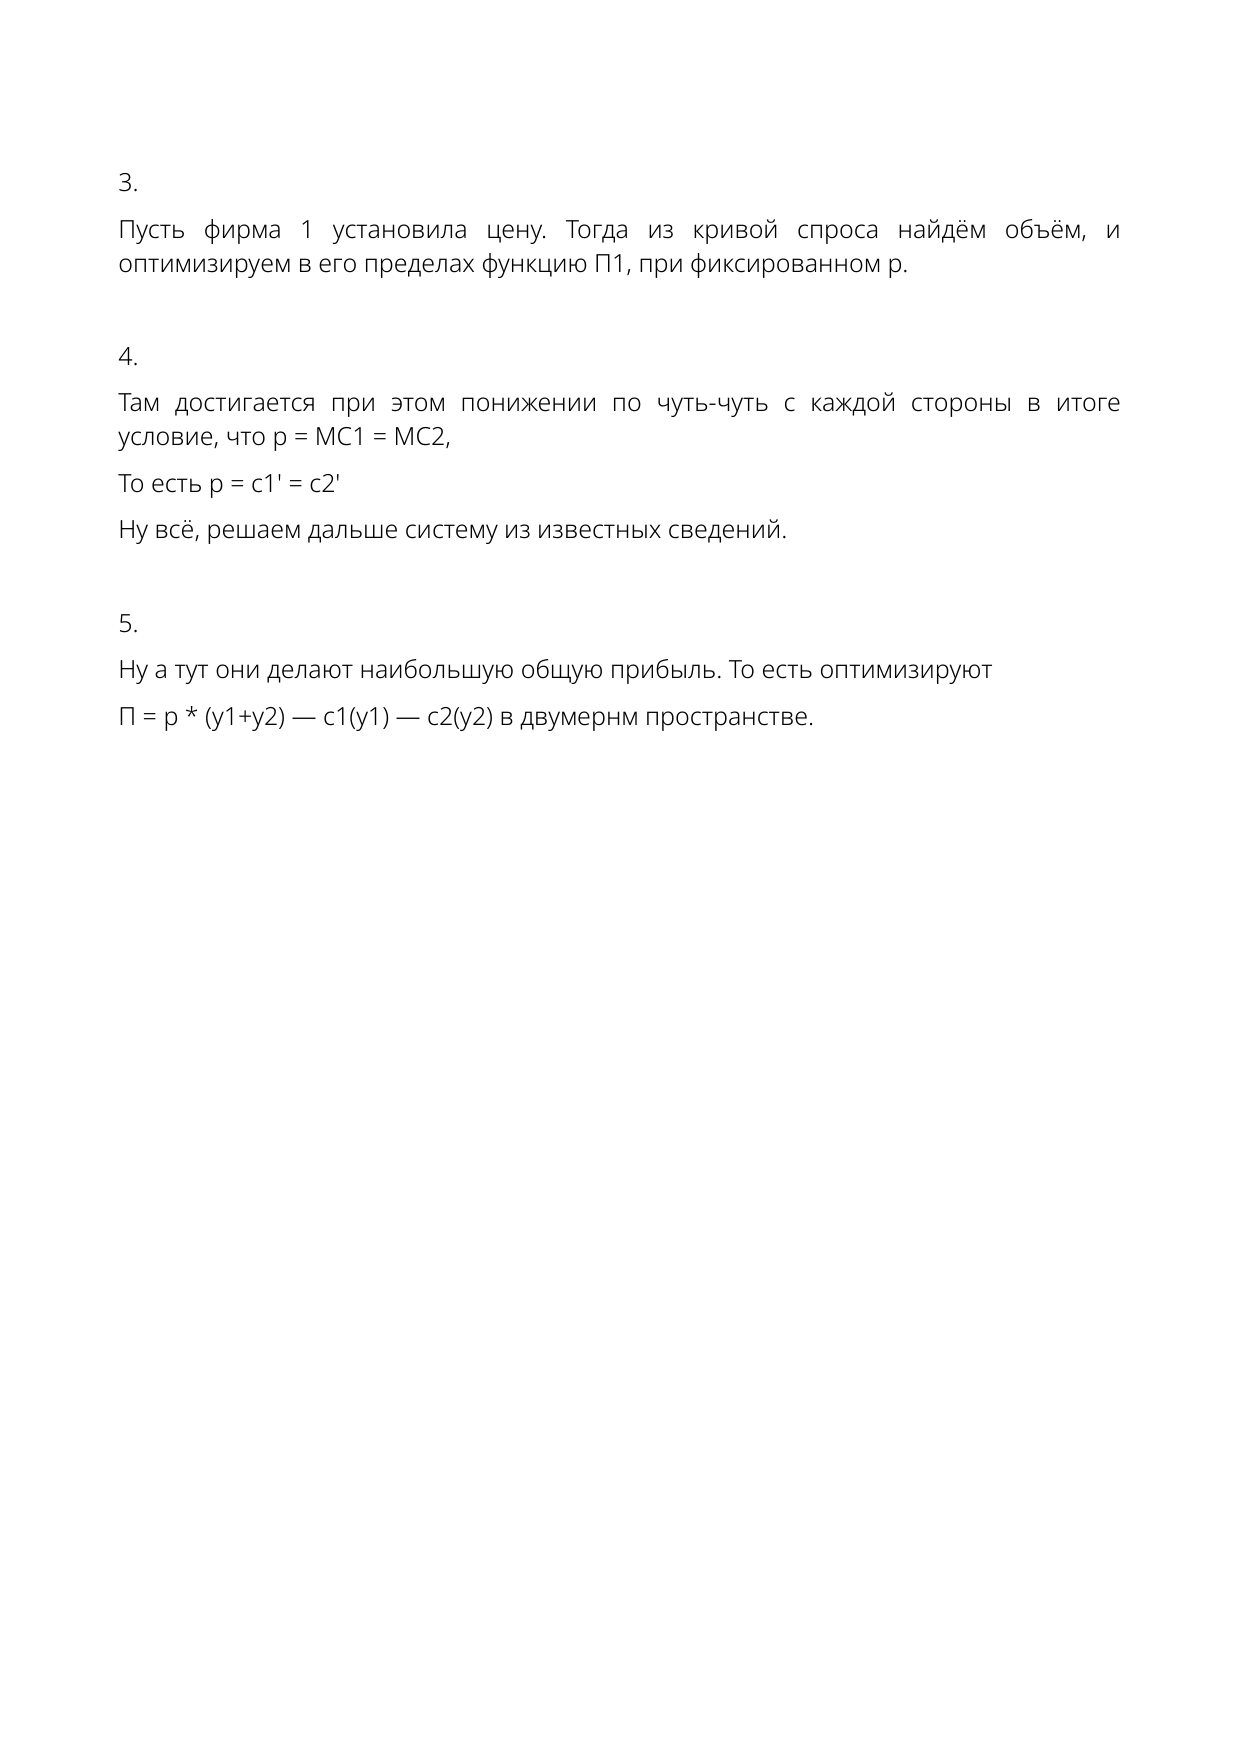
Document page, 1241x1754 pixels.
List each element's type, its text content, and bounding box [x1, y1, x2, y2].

text Там достигается при этом понижении по чуть-чуть с каждой стороны в итоге условие, что p = MC1 = MC2, [118, 385, 1122, 453]
text 3. [118, 165, 1122, 199]
text 4. [118, 338, 1122, 372]
text То есть p = c1' = с2' [118, 466, 1122, 500]
text Пусть фирма 1 установила цену. Тогда из кривой спроса найдём объём, и оптимизируем в его пределах функцию П1, при фиксированном p. [118, 211, 1122, 279]
text П = p * (y1+y2) — c1(y1) — c2(y2) в двумернм пространстве. [118, 698, 1122, 732]
text 5. [118, 605, 1122, 639]
text Ну всё, решаем дальше систему из известных сведений. [118, 512, 1122, 546]
text Ну а тут они делают наибольшую общую прибыль. То есть оптимизируют [118, 652, 1122, 686]
